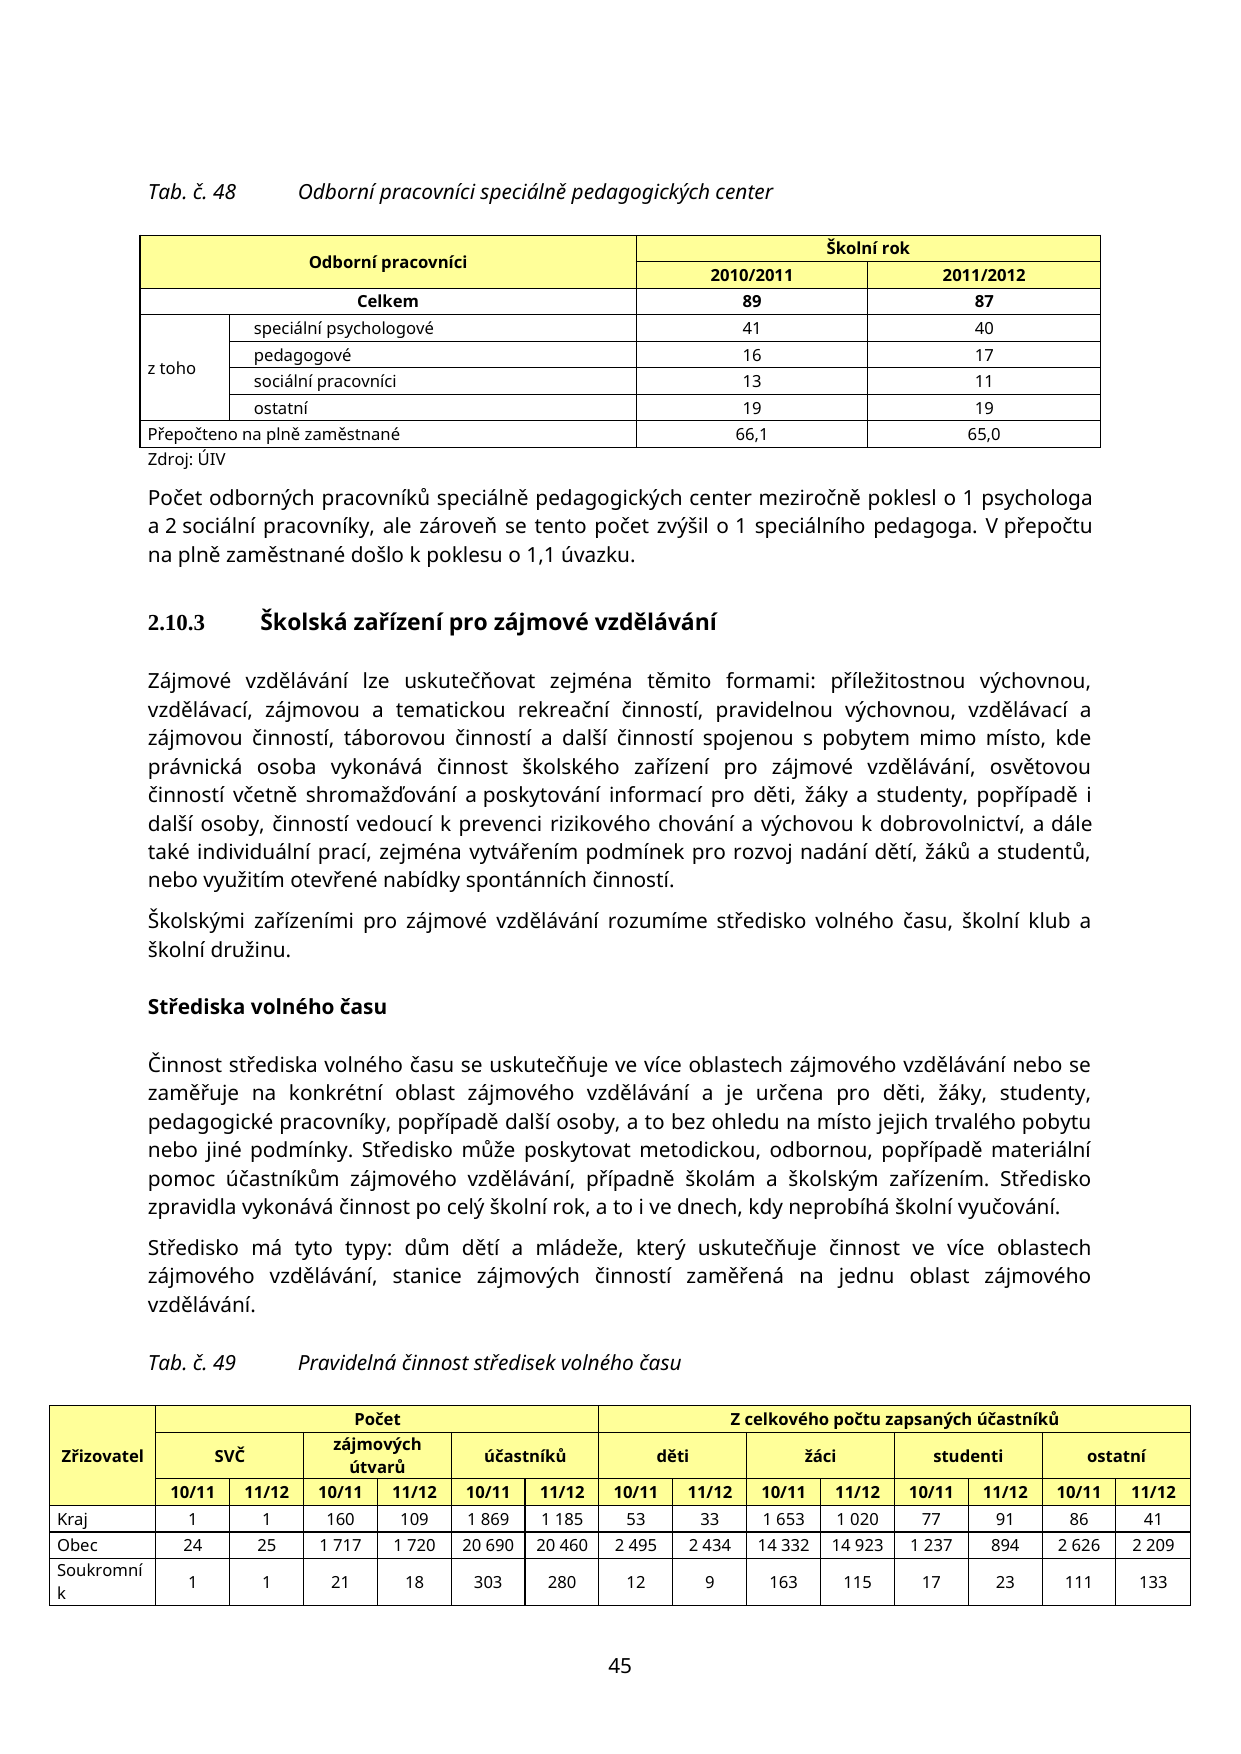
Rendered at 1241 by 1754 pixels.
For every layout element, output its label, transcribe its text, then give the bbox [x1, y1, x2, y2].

table_cell žáci [747, 1433, 894, 1478]
table_cell 109 [378, 1506, 451, 1531]
table_header Odborní pracovníci [141, 236, 636, 288]
table_cell 53 [599, 1506, 672, 1531]
table_cell 111 [1043, 1559, 1115, 1604]
table_cell 40 [868, 315, 1100, 341]
table_cell 20 690 [452, 1533, 524, 1558]
table_cell 1 020 [821, 1506, 894, 1531]
table_cell 1 [230, 1559, 303, 1604]
table_cell Soukromník [50, 1559, 155, 1604]
table_cell speciální psychologové [230, 315, 636, 341]
text Činnost střediska volného času se uskutečňuje ve více oblastech zájmového vzdělávání nebo se zaměřuje na konkrétní oblast zájmového vzdělávání a je určena pro děti, žáky, studenty, pedagogické pracovníky, popřípadě další osoby, a to bez ohledu na místo jejich trvalého pobytu nebo jiné podmínky. Středisko může poskytovat metodickou, odbornou, popřípadě materiální pomoc účastníkům zájmového vzdělávání, případně školám a školským zařízením. Středisko zpravidla vykonává činnost po celý školní rok, a to i ve dnech, kdy neprobíhá školní vyučování. [148, 1050, 1092, 1221]
table_cell 1 [156, 1559, 229, 1604]
table_cell 1 717 [304, 1533, 377, 1558]
table_cell sociální pracovníci [230, 368, 636, 394]
table_cell 66,1 [637, 421, 867, 447]
list Odborní pracovníci speciálně pedagogických center [148, 177, 1092, 205]
table_cell 10/11 [452, 1479, 524, 1505]
table_cell 303 [452, 1559, 524, 1604]
table_header Zřizovatel [50, 1406, 155, 1505]
table_cell studenti [895, 1433, 1042, 1478]
table_cell 2 626 [1043, 1533, 1115, 1558]
table_cell 115 [821, 1559, 894, 1604]
table_cell 11/12 [230, 1479, 303, 1505]
table_cell 160 [304, 1506, 377, 1531]
table_cell 133 [1116, 1559, 1190, 1604]
table_cell 894 [969, 1533, 1042, 1558]
table_cell 33 [673, 1506, 746, 1531]
table_cell 65,0 [868, 421, 1100, 447]
table_cell Kraj [50, 1506, 155, 1531]
table_cell z toho [141, 315, 229, 420]
text Školskými zařízeními pro zájmové vzdělávání rozumíme středisko volného času, školní klub a školní družinu. [148, 906, 1092, 963]
table_cell 12 [599, 1559, 672, 1604]
table_cell 11/12 [969, 1479, 1042, 1505]
table_header Počet [156, 1406, 598, 1432]
table_cell 24 [156, 1533, 229, 1558]
table_cell 19 [868, 395, 1100, 420]
text Počet odborných pracovníků speciálně pedagogických center meziročně poklesl o 1 psychologa a 2 sociální pracovníky, ale zároveň se tento počet zvýšil o 1 speciálního pedagoga. V přepočtu na plně zaměstnané došlo k poklesu o 1,1 úvazku. [148, 483, 1092, 568]
table_cell 11/12 [821, 1479, 894, 1505]
table_cell 16 [637, 342, 867, 367]
table_cell 77 [895, 1506, 968, 1531]
table_cell 21 [304, 1559, 377, 1604]
table_cell pedagogové [230, 342, 636, 367]
table_cell 10/11 [156, 1479, 229, 1505]
table_cell 11/12 [378, 1479, 451, 1505]
table_cell 13 [637, 368, 867, 394]
table_cell 89 [637, 289, 867, 314]
table_cell 19 [637, 395, 867, 420]
table_cell 87 [868, 289, 1100, 314]
table_cell SVČ [156, 1433, 303, 1478]
table_cell zájmových útvarů [304, 1433, 451, 1478]
table_cell 2 209 [1116, 1533, 1190, 1558]
table_cell 91 [969, 1506, 1042, 1531]
table_cell 10/11 [1043, 1479, 1115, 1505]
table_cell 23 [969, 1559, 1042, 1604]
table_cell 163 [747, 1559, 820, 1604]
table_cell 25 [230, 1533, 303, 1558]
table_cell 2011/2012 [868, 262, 1100, 288]
table_cell 10/11 [599, 1479, 672, 1505]
table_cell ostatní [1043, 1433, 1190, 1478]
table_cell 17 [868, 342, 1100, 367]
table_cell 1 185 [526, 1506, 598, 1531]
table_cell 10/11 [304, 1479, 377, 1505]
table_cell Přepočteno na plně zaměstnané [141, 421, 636, 447]
table_cell účastníků [452, 1433, 598, 1478]
table_cell 2 434 [673, 1533, 746, 1558]
table_cell Celkem [141, 289, 636, 314]
table_header Z celkového počtu zapsaných účastníků [599, 1406, 1190, 1432]
table_cell 1 [156, 1506, 229, 1531]
table_cell 2 495 [599, 1533, 672, 1558]
table_cell Obec [50, 1533, 155, 1558]
table_cell ostatní [230, 395, 636, 420]
table_cell 1 [230, 1506, 303, 1531]
table_cell 1 653 [747, 1506, 820, 1531]
table_cell 20 460 [526, 1533, 598, 1558]
table_cell 11 [868, 368, 1100, 394]
table_cell 280 [526, 1559, 598, 1604]
table_cell 1 869 [452, 1506, 524, 1531]
table_cell děti [599, 1433, 746, 1478]
table_cell 1 237 [895, 1533, 968, 1558]
text Zdroj: ÚIV [148, 448, 1092, 471]
subtitle Školská zařízení pro zájmové vzdělávání [148, 606, 1092, 637]
table_cell 17 [895, 1559, 968, 1604]
table_cell 11/12 [1116, 1479, 1190, 1505]
table_cell 2010/2011 [637, 262, 867, 288]
list Pravidelná činnost středisek volného času [148, 1348, 1092, 1376]
table_cell 9 [673, 1559, 746, 1604]
table_header Školní rok [637, 236, 1100, 261]
table_cell 41 [1116, 1506, 1190, 1531]
table_cell 11/12 [526, 1479, 598, 1505]
table_cell 41 [637, 315, 867, 341]
table_cell 18 [378, 1559, 451, 1604]
table_cell 10/11 [747, 1479, 820, 1505]
table_cell 11/12 [673, 1479, 746, 1505]
table_cell 86 [1043, 1506, 1115, 1531]
table_cell 14 332 [747, 1533, 820, 1558]
table_cell 10/11 [895, 1479, 968, 1505]
text Střediska volného času [148, 992, 1092, 1021]
text Středisko má tyto typy: dům dětí a mládeže, který uskutečňuje činnost ve více oblastech zájmového vzdělávání, stanice zájmových činností zaměřená na jednu oblast zájmového vzdělávání. [148, 1233, 1092, 1318]
text Zájmové vzdělávání lze uskutečňovat zejména těmito formami: příležitostnou výchovnou, vzdělávací, zájmovou a tematickou rekreační činností, pravidelnou výchovnou, vzdělávací a zájmovou činností, táborovou činností a další činností spojenou s pobytem mimo místo, kde právnická osoba vykonává činnost školského zařízení pro zájmové vzdělávání, osvětovou činností včetně shromažďování a poskytování informací pro děti, žáky a studenty, popřípadě i další osoby, činností vedoucí k prevenci rizikového chování a výchovou k dobrovolnictví, a dále také individuální prací, zejména vytvářením podmínek pro rozvoj nadání dětí, žáků a studentů, nebo využitím otevřené nabídky spontánních činností. [148, 666, 1092, 894]
table_cell 1 720 [378, 1533, 451, 1558]
table_cell 14 923 [821, 1533, 894, 1558]
